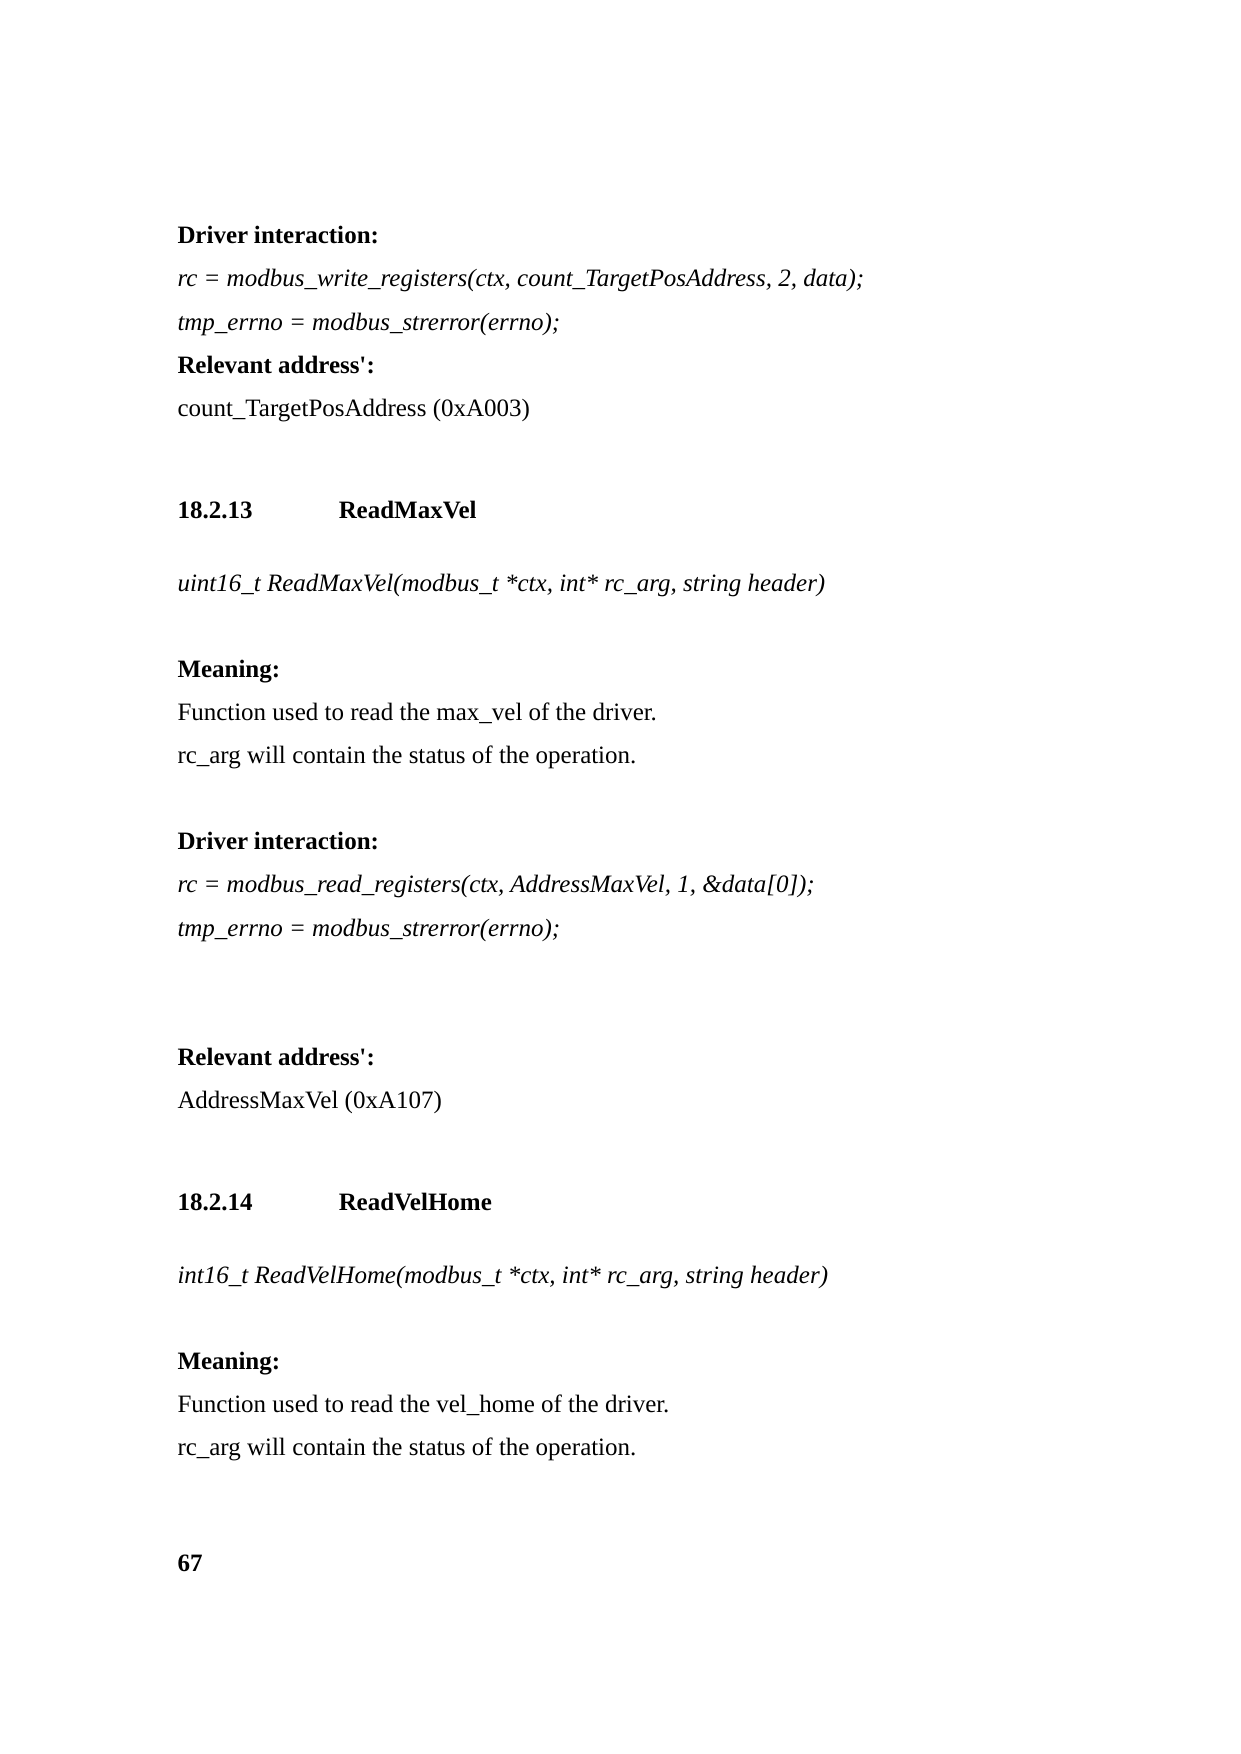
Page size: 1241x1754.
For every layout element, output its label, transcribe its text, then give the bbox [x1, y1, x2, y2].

text Driver interaction: [177, 826, 1063, 855]
text tmp_errno = modbus_strerror(errno); [177, 307, 1063, 335]
text Meaning: [177, 1346, 1063, 1375]
text rc = modbus_write_registers(ctx, count_TargetPosAddress, 2, data); [177, 263, 1063, 292]
subtitle ReadVelHome [177, 1187, 1063, 1216]
subtitle ReadMaxVel [177, 495, 1063, 524]
text AddressMaxVel (0xA107) [177, 1085, 1063, 1114]
text tmp_errno = modbus_strerror(errno); [177, 913, 1063, 941]
text rc = modbus_read_registers(ctx, AddressMaxVel, 1, &data[0]); [177, 869, 1063, 898]
text rc_arg will contain the status of the operation. [177, 1432, 1063, 1461]
text rc_arg will contain the status of the operation. [177, 740, 1063, 769]
text Meaning: [177, 654, 1063, 683]
text Function used to read the vel_home of the driver. [177, 1389, 1063, 1418]
text uint16_t ReadMaxVel(modbus_t *ctx, int* rc_arg, string header) [177, 568, 1063, 596]
text Driver interaction: [177, 220, 1063, 249]
text Relevant address': [177, 1042, 1063, 1071]
text count_TargetPosAddress (0xA003) [177, 393, 1063, 422]
text Function used to read the max_vel of the driver. [177, 697, 1063, 726]
text Relevant address': [177, 350, 1063, 378]
text int16_t ReadVelHome(modbus_t *ctx, int* rc_arg, string header) [177, 1260, 1063, 1289]
